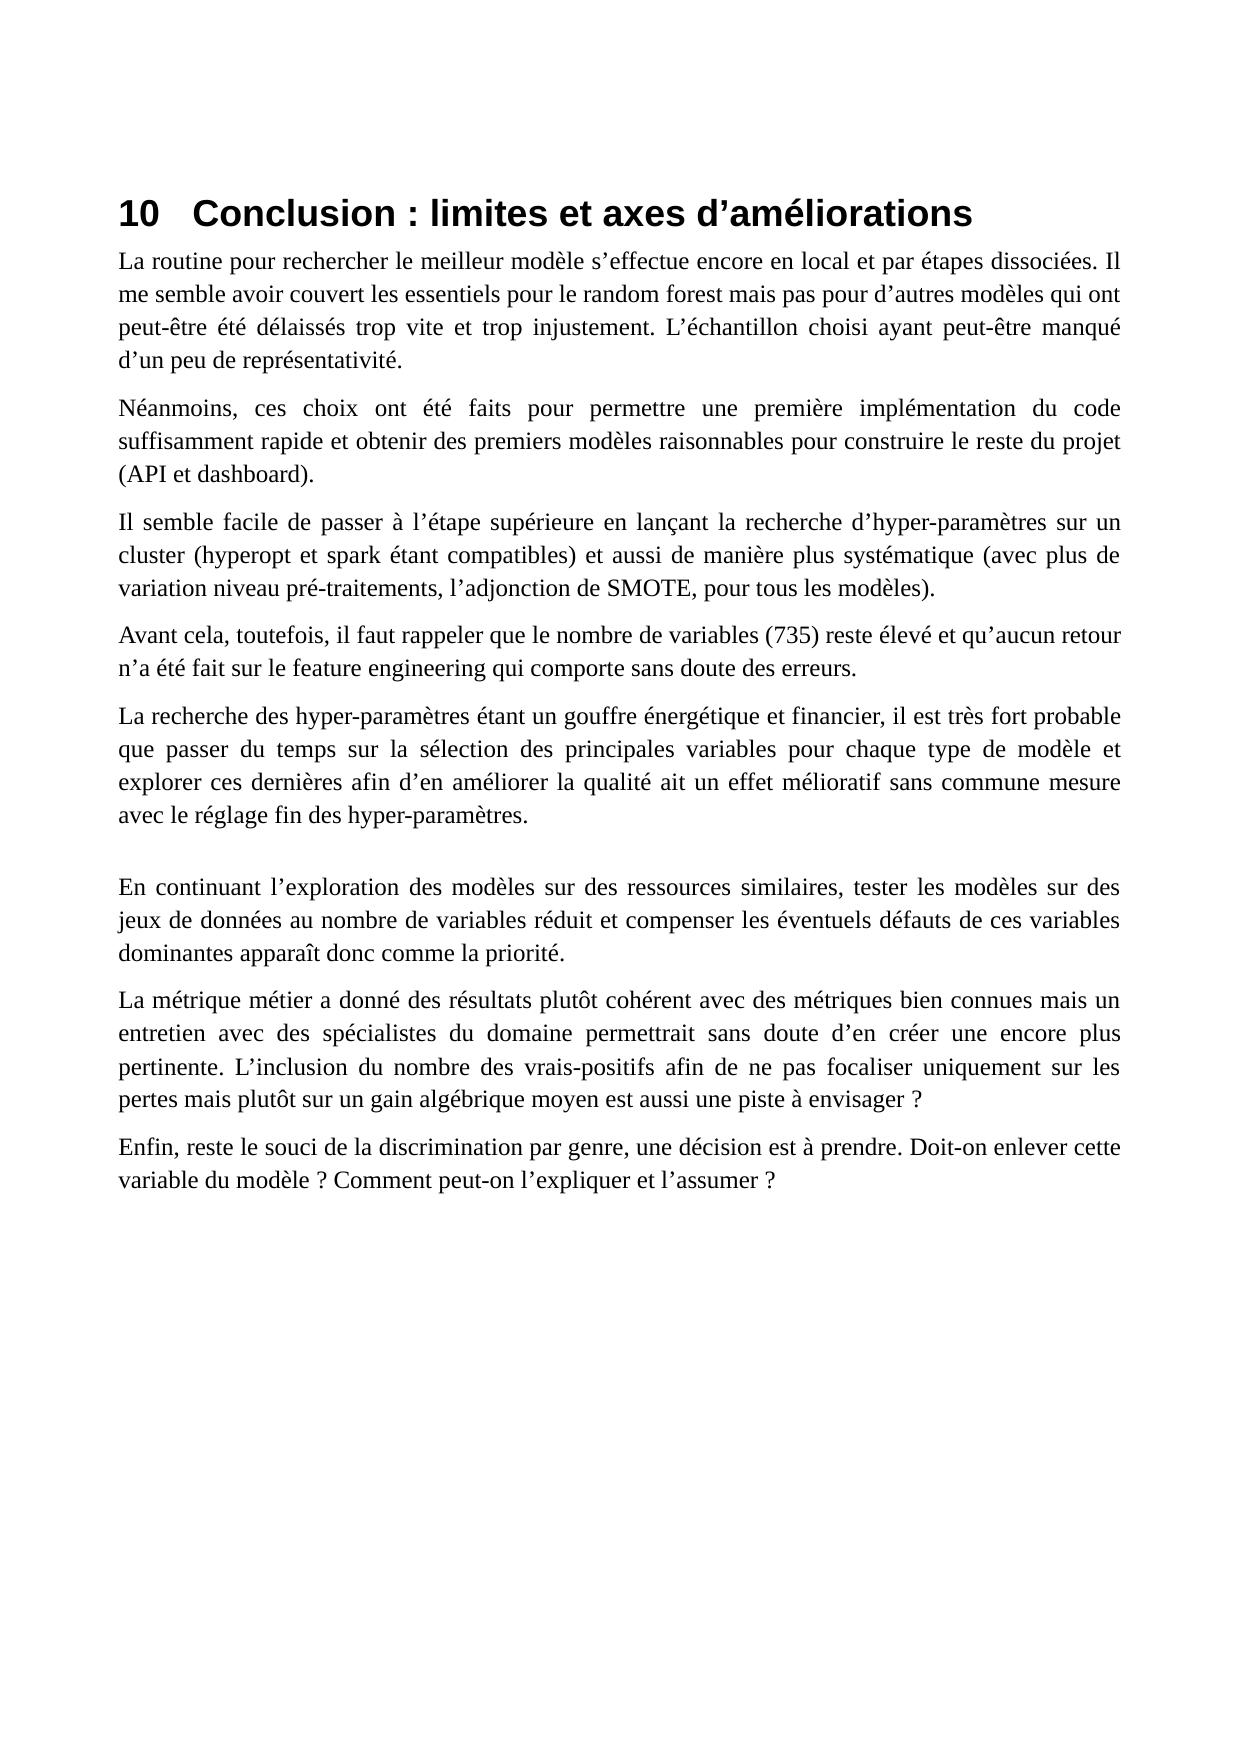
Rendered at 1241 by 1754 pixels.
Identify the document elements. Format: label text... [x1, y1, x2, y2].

text Il semble facile de passer à l’étape supérieure en lançant la recherche d’hyper-paramètres sur un cluster (hyperopt et spark étant compatibles) et aussi de manière plus systématique (avec plus de variation niveau pré-traitements, l’adjonction de SMOTE, pour tous les modèles). [118, 507, 1122, 601]
subtitle Conclusion : limites et axes d’améliorations [118, 191, 1122, 234]
text La recherche des hyper-paramètres étant un gouffre énergétique et financier, il est très fort probable que passer du temps sur la sélection des principales variables pour chaque type de modèle et explorer ces dernières afin d’en améliorer la qualité ait un effet mélioratif sans commune mesure avec le réglage fin des hyper-paramètres. [118, 701, 1122, 829]
text En continuant l’exploration des modèles sur des ressources similaires, tester les modèles sur des jeux de données au nombre de variables réduit et compenser les éventuels défauts de ces variables dominantes apparaît donc comme la priorité. [118, 872, 1122, 967]
text La métrique métier a donné des résultats plutôt cohérent avec des métriques bien connues mais un entretien avec des spécialistes du domaine permettrait sans doute d’en créer une encore plus pertinente. L’inclusion du nombre des vrais-positifs afin de ne pas focaliser uniquement sur les pertes mais plutôt sur un gain algébrique moyen est aussi une piste à envisager ? [118, 986, 1122, 1113]
text La routine pour rechercher le meilleur modèle s’effectue encore en local et par étapes dissociées. Il me semble avoir couvert les essentiels pour le random forest mais pas pour d’autres modèles qui ont peut-être été délaissés trop vite et trop injustement. L’échantillon choisi ayant peut-être manqué d’un peu de représentativité. [118, 246, 1122, 374]
text Enfin, reste le souci de la discrimination par genre, une décision est à prendre. Doit-on enlever cette variable du modèle ? Comment peut-on l’expliquer et l’assumer ? [118, 1132, 1122, 1194]
text Avant cela, toutefois, il faut rappeler que le nombre de variables (735) reste élevé et qu’aucun retour n’a été fait sur le feature engineering qui comporte sans doute des erreurs. [118, 620, 1122, 682]
text Néanmoins, ces choix ont été faits pour permettre une première implémentation du code suffisamment rapide et obtenir des premiers modèles raisonnables pour construire le reste du projet (API et dashboard). [118, 393, 1122, 488]
